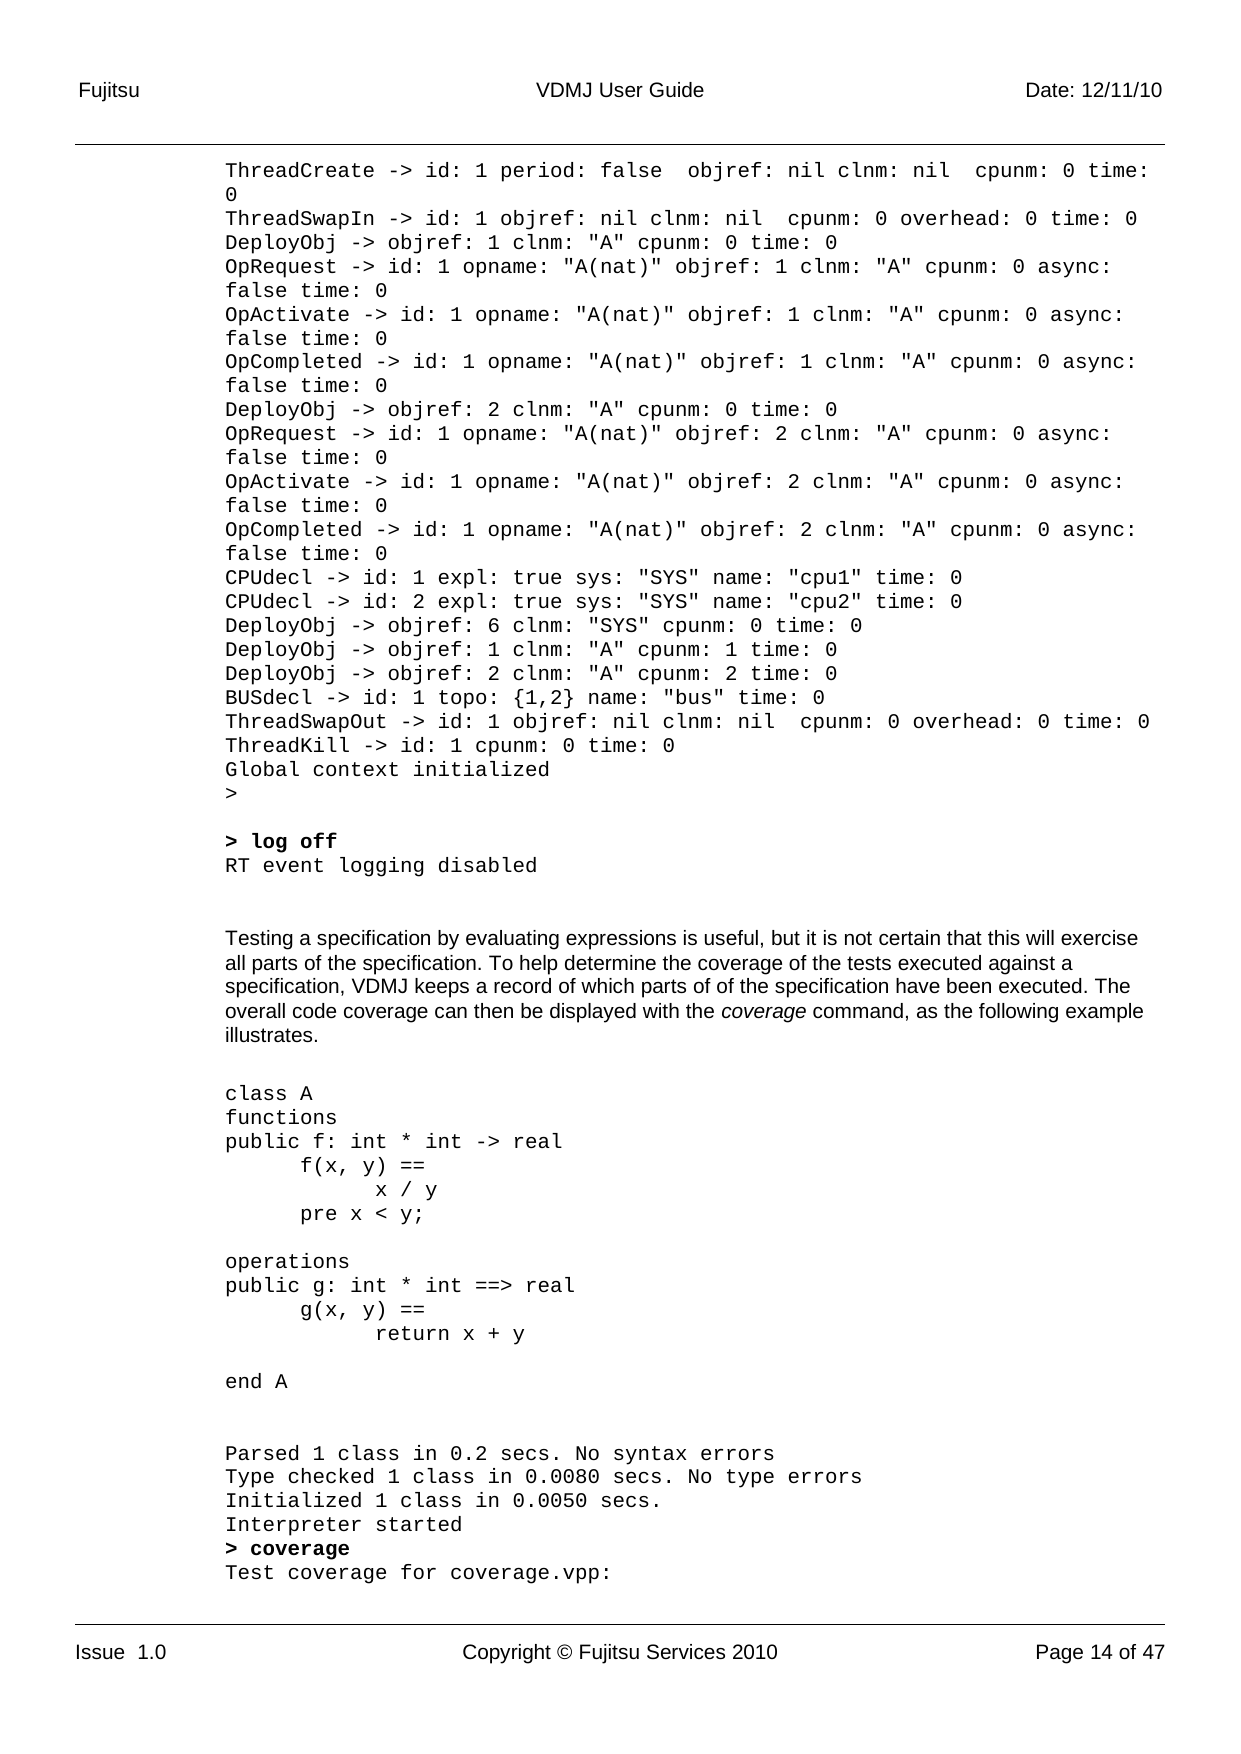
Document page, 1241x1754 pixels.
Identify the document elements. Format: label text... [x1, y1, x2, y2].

text Parsed 1 class in 0.2 secs. No syntax errors [225, 1442, 1165, 1466]
text DeployObj -> objref: 2 clnm: "A" cpunm: 2 time: 0 [225, 663, 1165, 687]
text return x + y [225, 1323, 1165, 1347]
text OpRequest -> id: 1 opname: "A(nat)" objref: 2 clnm: "A" cpunm: 0 async: false time: 0 [225, 423, 1165, 471]
text OpRequest -> id: 1 opname: "A(nat)" objref: 1 clnm: "A" cpunm: 0 async: false time: 0 [225, 256, 1165, 303]
text functions [225, 1107, 1165, 1131]
text Initialized 1 class in 0.0050 secs. [225, 1490, 1165, 1514]
text f(x, y) == [225, 1155, 1165, 1179]
text operations [225, 1251, 1165, 1275]
text DeployObj -> objref: 6 clnm: "SYS" cpunm: 0 time: 0 [225, 615, 1165, 639]
text DeployObj -> objref: 1 clnm: "A" cpunm: 0 time: 0 [225, 232, 1165, 256]
text pre x < y; [225, 1203, 1165, 1227]
text > log off [225, 831, 1165, 854]
text ThreadSwapOut -> id: 1 objref: nil clnm: nil cpunm: 0 overhead: 0 time: 0 [225, 711, 1165, 735]
text Global context initialized [225, 759, 1165, 783]
text ThreadKill -> id: 1 cpunm: 0 time: 0 [225, 735, 1165, 759]
text ThreadCreate -> id: 1 period: false objref: nil clnm: nil cpunm: 0 time: 0 [225, 160, 1165, 208]
text CPUdecl -> id: 2 expl: true sys: "SYS" name: "cpu2" time: 0 [225, 591, 1165, 615]
text DeployObj -> objref: 1 clnm: "A" cpunm: 1 time: 0 [225, 639, 1165, 663]
text x / y [225, 1179, 1165, 1203]
text OpActivate -> id: 1 opname: "A(nat)" objref: 1 clnm: "A" cpunm: 0 async: false time: 0 [225, 303, 1165, 351]
text Type checked 1 class in 0.0080 secs. No type errors [225, 1466, 1165, 1490]
text class A [225, 1083, 1165, 1107]
text > [225, 783, 1165, 807]
text RT event logging disabled [225, 854, 1165, 878]
text BUSdecl -> id: 1 topo: {1,2} name: "bus" time: 0 [225, 687, 1165, 711]
text > coverage [225, 1538, 1165, 1562]
text end A [225, 1371, 1165, 1394]
text CPUdecl -> id: 1 expl: true sys: "SYS" name: "cpu1" time: 0 [225, 567, 1165, 591]
text OpCompleted -> id: 1 opname: "A(nat)" objref: 2 clnm: "A" cpunm: 0 async: false time: 0 [225, 519, 1165, 567]
text ThreadSwapIn -> id: 1 objref: nil clnm: nil cpunm: 0 overhead: 0 time: 0 [225, 208, 1165, 232]
text Testing a specification by evaluating expressions is useful, but it is not certain that this will exercise all parts of the specification. To help determine the coverage of the tests executed against a specification, VDMJ keeps a record of which parts of of the specification have been executed. The overall code coverage can then be displayed with the coverage command, as the following example illustrates. [225, 926, 1165, 1047]
text Interpreter started [225, 1514, 1165, 1538]
text g(x, y) == [225, 1299, 1165, 1323]
text OpCompleted -> id: 1 opname: "A(nat)" objref: 1 clnm: "A" cpunm: 0 async: false time: 0 [225, 351, 1165, 399]
text public g: int * int ==> real [225, 1275, 1165, 1299]
text public f: int * int -> real [225, 1131, 1165, 1155]
text Test coverage for coverage.vpp: [225, 1562, 1165, 1586]
text DeployObj -> objref: 2 clnm: "A" cpunm: 0 time: 0 [225, 399, 1165, 423]
text OpActivate -> id: 1 opname: "A(nat)" objref: 2 clnm: "A" cpunm: 0 async: false time: 0 [225, 471, 1165, 519]
